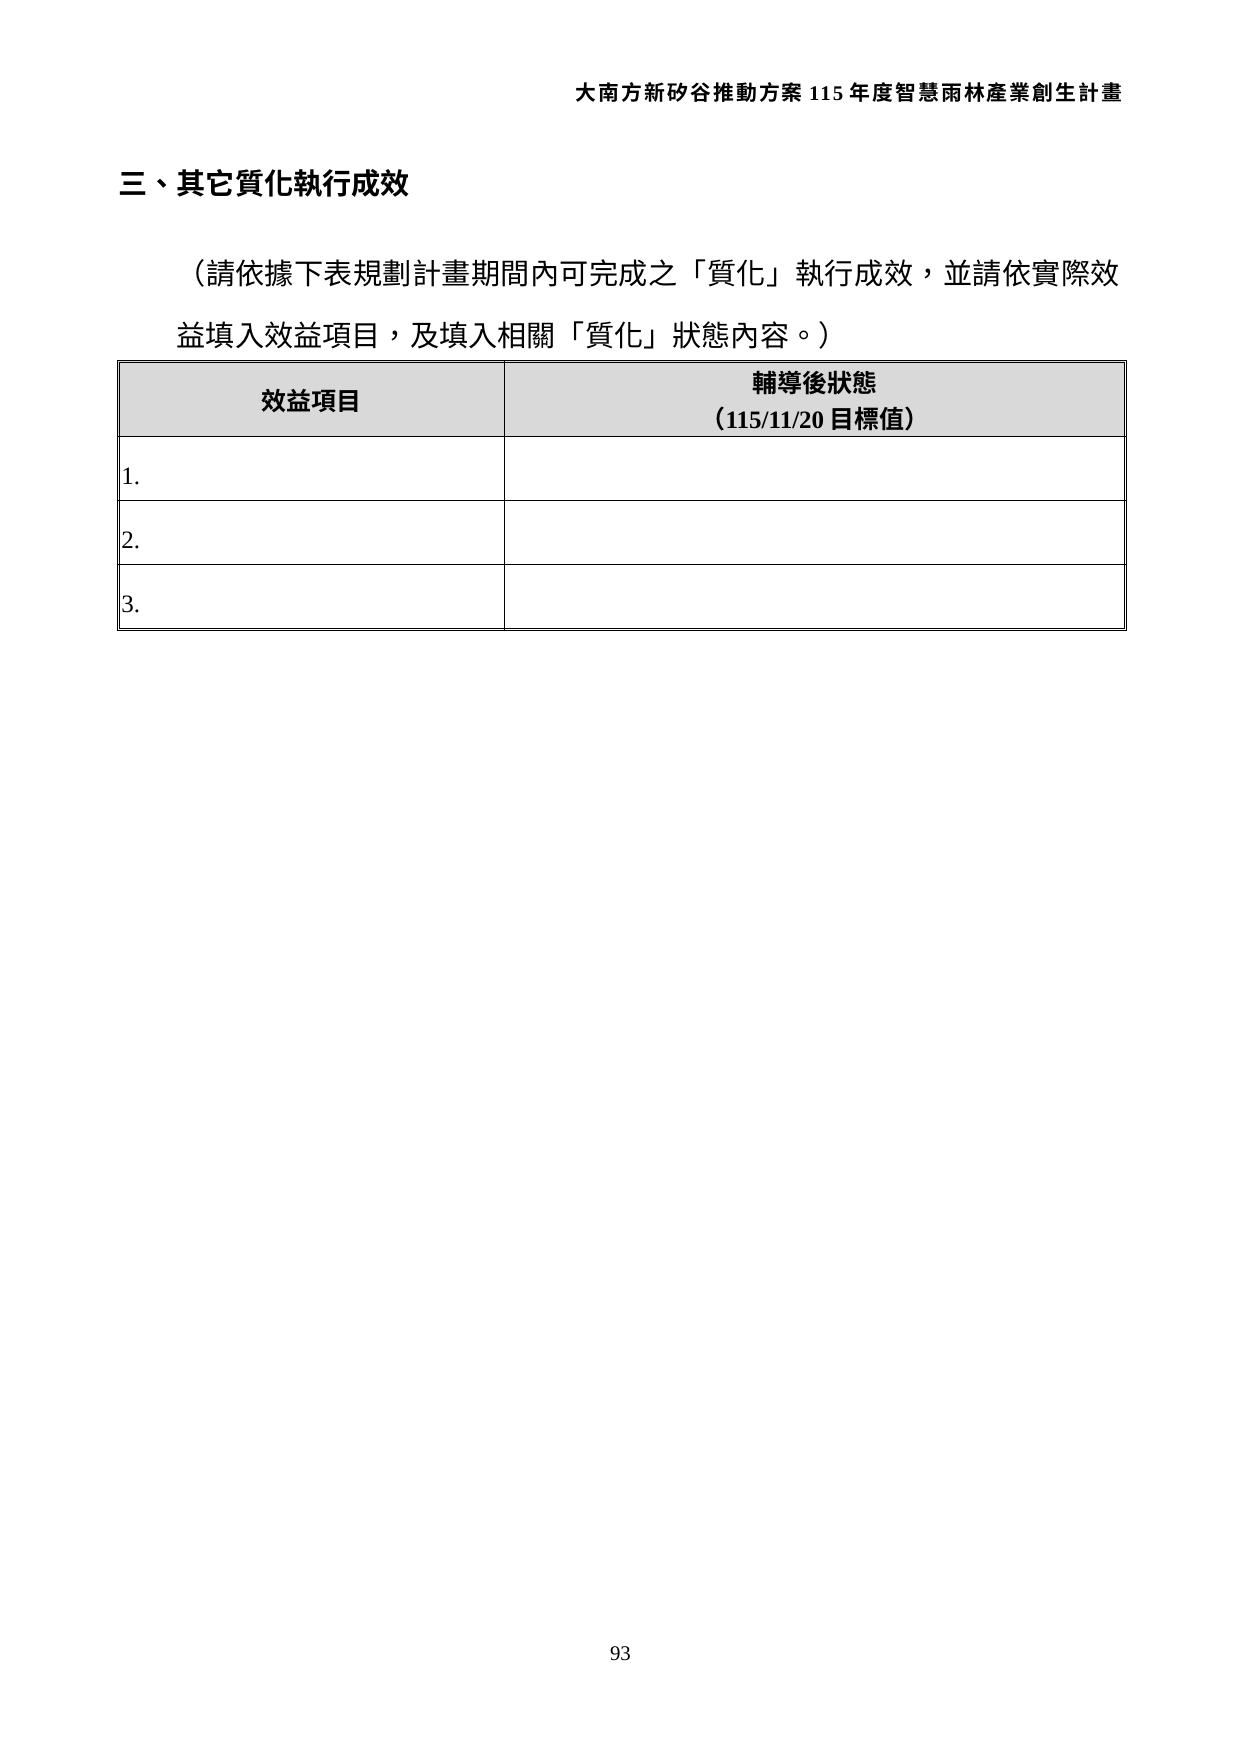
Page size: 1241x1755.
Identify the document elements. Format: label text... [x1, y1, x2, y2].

table_cell [505, 501, 1124, 564]
table_cell 2. [120, 501, 504, 564]
table_cell [505, 437, 1124, 500]
text （請依據下表規劃計畫期間內可完成之「質化」執行成效，並請依實際效益填入效益項目，及填入相關「質化」狀態內容。） [176, 230, 1122, 355]
table_header 輔導後狀態 （115/11/20目標值） [505, 363, 1124, 436]
table_cell 3. [120, 565, 504, 628]
table_header 效益項目 [120, 363, 504, 436]
table_cell [505, 565, 1124, 628]
subtitle 三、其它質化執行成效 [118, 140, 1122, 203]
table_cell 1. [120, 437, 504, 500]
